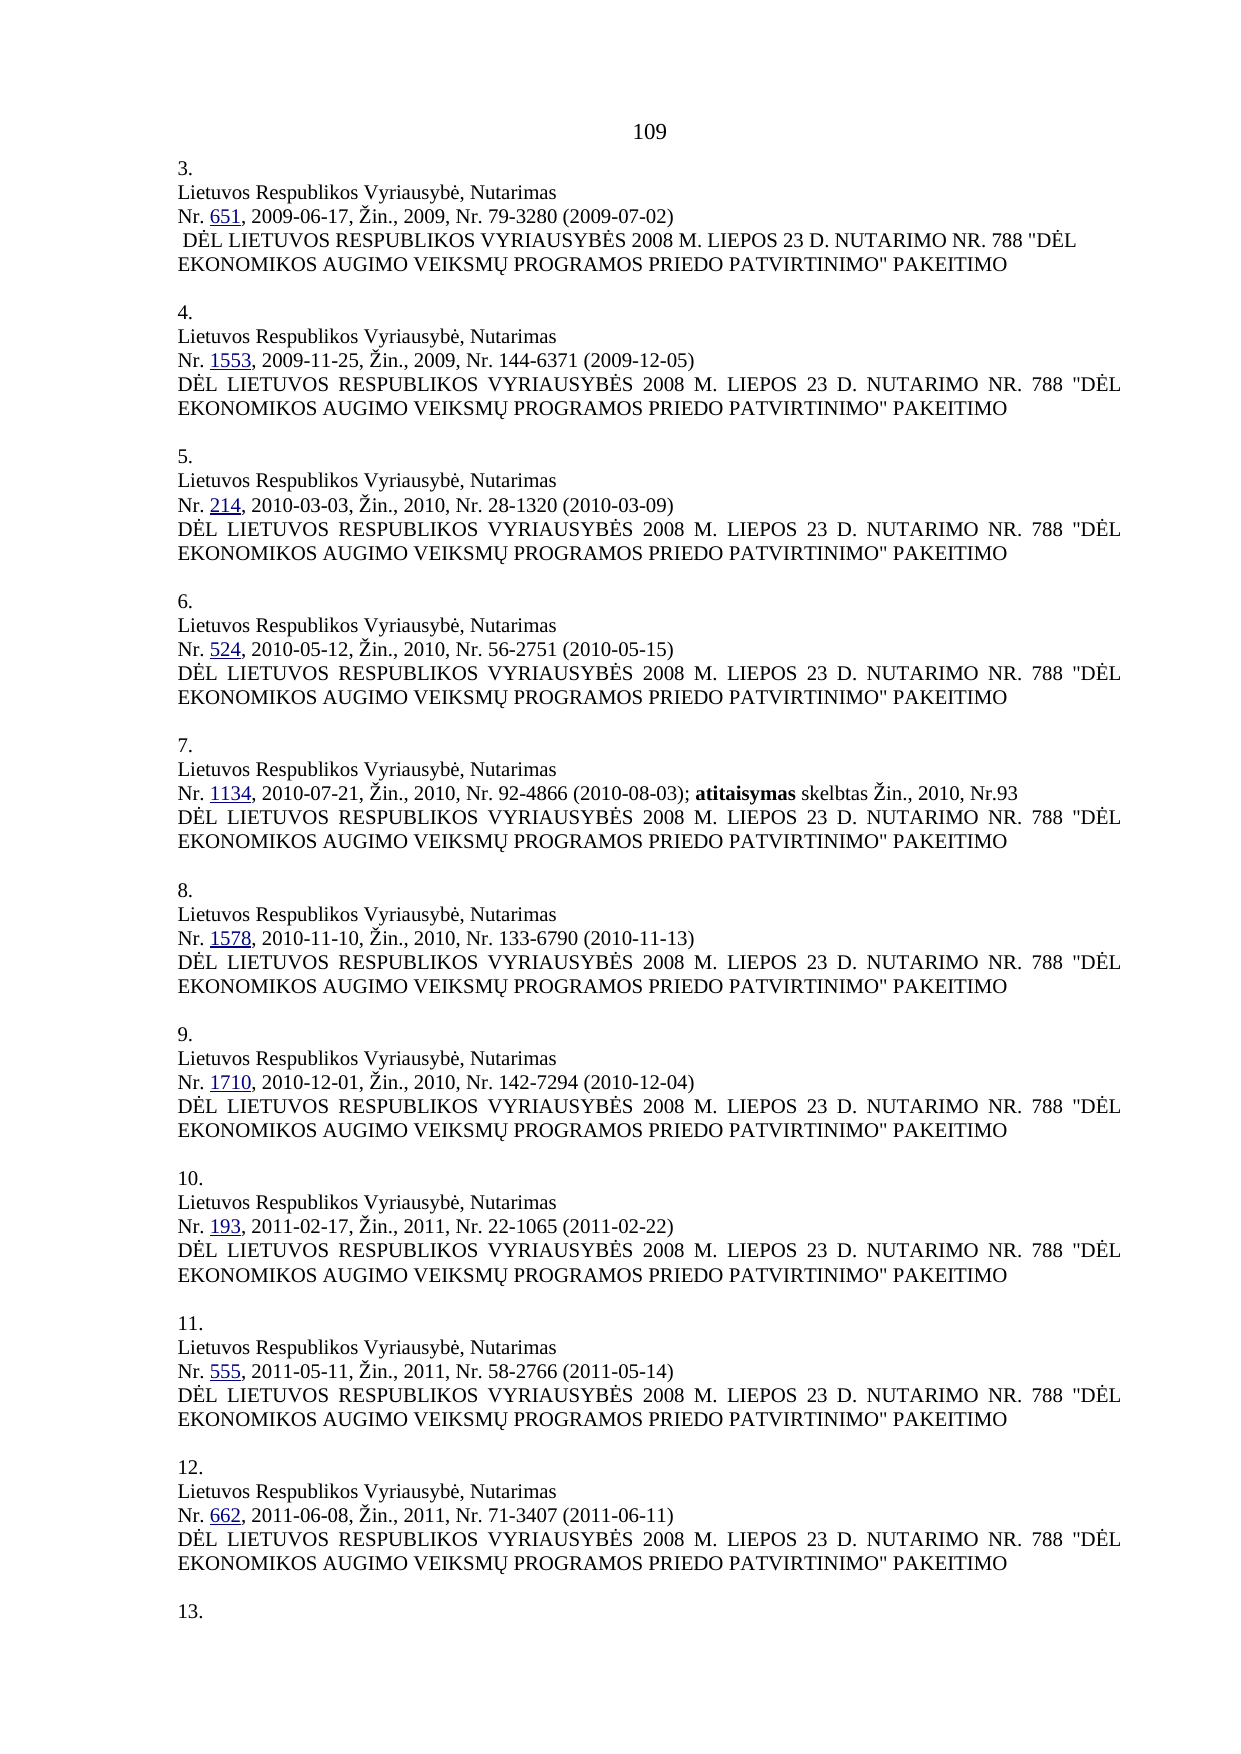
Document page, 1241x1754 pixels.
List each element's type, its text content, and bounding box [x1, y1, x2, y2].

text Nr. 1553, 2009-11-25, Žin., 2009, Nr. 144-6371 (2009-12-05) [177, 348, 1122, 372]
text Lietuvos Respublikos Vyriausybė, Nutarimas [177, 1335, 1122, 1359]
text Lietuvos Respublikos Vyriausybė, Nutarimas [177, 180, 1122, 204]
text 12. [177, 1455, 1122, 1479]
text Lietuvos Respublikos Vyriausybė, Nutarimas [177, 468, 1122, 492]
text 5. [177, 444, 1122, 468]
text Lietuvos Respublikos Vyriausybė, Nutarimas [177, 902, 1122, 926]
text 13. [177, 1599, 1122, 1623]
text DĖL LIETUVOS RESPUBLIKOS VYRIAUSYBĖS 2008 M. LIEPOS 23 D. NUTARIMO NR. 788 "DĖL EKONOMIKOS AUGIMO VEIKSMŲ PROGRAMOS PRIEDO PATVIRTINIMO" PAKEITIMO [177, 950, 1122, 998]
text Nr. 555, 2011-05-11, Žin., 2011, Nr. 58-2766 (2011-05-14) [177, 1359, 1122, 1383]
text Nr. 1578, 2010-11-10, Žin., 2010, Nr. 133-6790 (2010-11-13) [177, 926, 1122, 950]
text 3. [177, 156, 1122, 180]
text DĖL LIETUVOS RESPUBLIKOS VYRIAUSYBĖS 2008 M. LIEPOS 23 D. NUTARIMO NR. 788 "DĖL EKONOMIKOS AUGIMO VEIKSMŲ PROGRAMOS PRIEDO PATVIRTINIMO" PAKEITIMO [177, 1527, 1122, 1575]
text Nr. 214, 2010-03-03, Žin., 2010, Nr. 28-1320 (2010-03-09) [177, 492, 1122, 517]
text 7. [177, 733, 1122, 757]
text 4. [177, 300, 1122, 324]
text Lietuvos Respublikos Vyriausybė, Nutarimas [177, 1479, 1122, 1503]
text 8. [177, 877, 1122, 902]
text Lietuvos Respublikos Vyriausybė, Nutarimas [177, 1046, 1122, 1070]
text 10. [177, 1166, 1122, 1190]
text Lietuvos Respublikos Vyriausybė, Nutarimas [177, 613, 1122, 637]
text Nr. 662, 2011-06-08, Žin., 2011, Nr. 71-3407 (2011-06-11) [177, 1503, 1122, 1527]
text Nr. 651, 2009-06-17, Žin., 2009, Nr. 79-3280 (2009-07-02) [177, 204, 1122, 228]
text DĖL LIETUVOS RESPUBLIKOS VYRIAUSYBĖS 2008 M. LIEPOS 23 D. NUTARIMO NR. 788 "DĖL EKONOMIKOS AUGIMO VEIKSMŲ PROGRAMOS PRIEDO PATVIRTINIMO" PAKEITIMO [177, 228, 1122, 276]
text Nr. 1134, 2010-07-21, Žin., 2010, Nr. 92-4866 (2010-08-03); atitaisymas skelbtas Žin., 2010, Nr.93 [177, 781, 1122, 805]
text 6. [177, 589, 1122, 613]
text Lietuvos Respublikos Vyriausybė, Nutarimas [177, 757, 1122, 781]
text DĖL LIETUVOS RESPUBLIKOS VYRIAUSYBĖS 2008 M. LIEPOS 23 D. NUTARIMO NR. 788 "DĖL EKONOMIKOS AUGIMO VEIKSMŲ PROGRAMOS PRIEDO PATVIRTINIMO" PAKEITIMO [177, 661, 1122, 709]
text DĖL LIETUVOS RESPUBLIKOS VYRIAUSYBĖS 2008 M. LIEPOS 23 D. NUTARIMO NR. 788 "DĖL EKONOMIKOS AUGIMO VEIKSMŲ PROGRAMOS PRIEDO PATVIRTINIMO" PAKEITIMO [177, 805, 1122, 853]
text DĖL LIETUVOS RESPUBLIKOS VYRIAUSYBĖS 2008 M. LIEPOS 23 D. NUTARIMO NR. 788 "DĖL EKONOMIKOS AUGIMO VEIKSMŲ PROGRAMOS PRIEDO PATVIRTINIMO" PAKEITIMO [177, 1094, 1122, 1142]
text 11. [177, 1311, 1122, 1335]
text DĖL LIETUVOS RESPUBLIKOS VYRIAUSYBĖS 2008 M. LIEPOS 23 D. NUTARIMO NR. 788 "DĖL EKONOMIKOS AUGIMO VEIKSMŲ PROGRAMOS PRIEDO PATVIRTINIMO" PAKEITIMO [177, 517, 1122, 565]
text Lietuvos Respublikos Vyriausybė, Nutarimas [177, 324, 1122, 348]
text DĖL LIETUVOS RESPUBLIKOS VYRIAUSYBĖS 2008 M. LIEPOS 23 D. NUTARIMO NR. 788 "DĖL EKONOMIKOS AUGIMO VEIKSMŲ PROGRAMOS PRIEDO PATVIRTINIMO" PAKEITIMO [177, 1238, 1122, 1287]
text Nr. 524, 2010-05-12, Žin., 2010, Nr. 56-2751 (2010-05-15) [177, 637, 1122, 661]
text Lietuvos Respublikos Vyriausybė, Nutarimas [177, 1190, 1122, 1214]
text DĖL LIETUVOS RESPUBLIKOS VYRIAUSYBĖS 2008 M. LIEPOS 23 D. NUTARIMO NR. 788 "DĖL EKONOMIKOS AUGIMO VEIKSMŲ PROGRAMOS PRIEDO PATVIRTINIMO" PAKEITIMO [177, 1383, 1122, 1431]
text 9. [177, 1022, 1122, 1046]
text Nr. 193, 2011-02-17, Žin., 2011, Nr. 22-1065 (2011-02-22) [177, 1214, 1122, 1238]
text DĖL LIETUVOS RESPUBLIKOS VYRIAUSYBĖS 2008 M. LIEPOS 23 D. NUTARIMO NR. 788 "DĖL EKONOMIKOS AUGIMO VEIKSMŲ PROGRAMOS PRIEDO PATVIRTINIMO" PAKEITIMO [177, 372, 1122, 420]
text Nr. 1710, 2010-12-01, Žin., 2010, Nr. 142-7294 (2010-12-04) [177, 1070, 1122, 1094]
